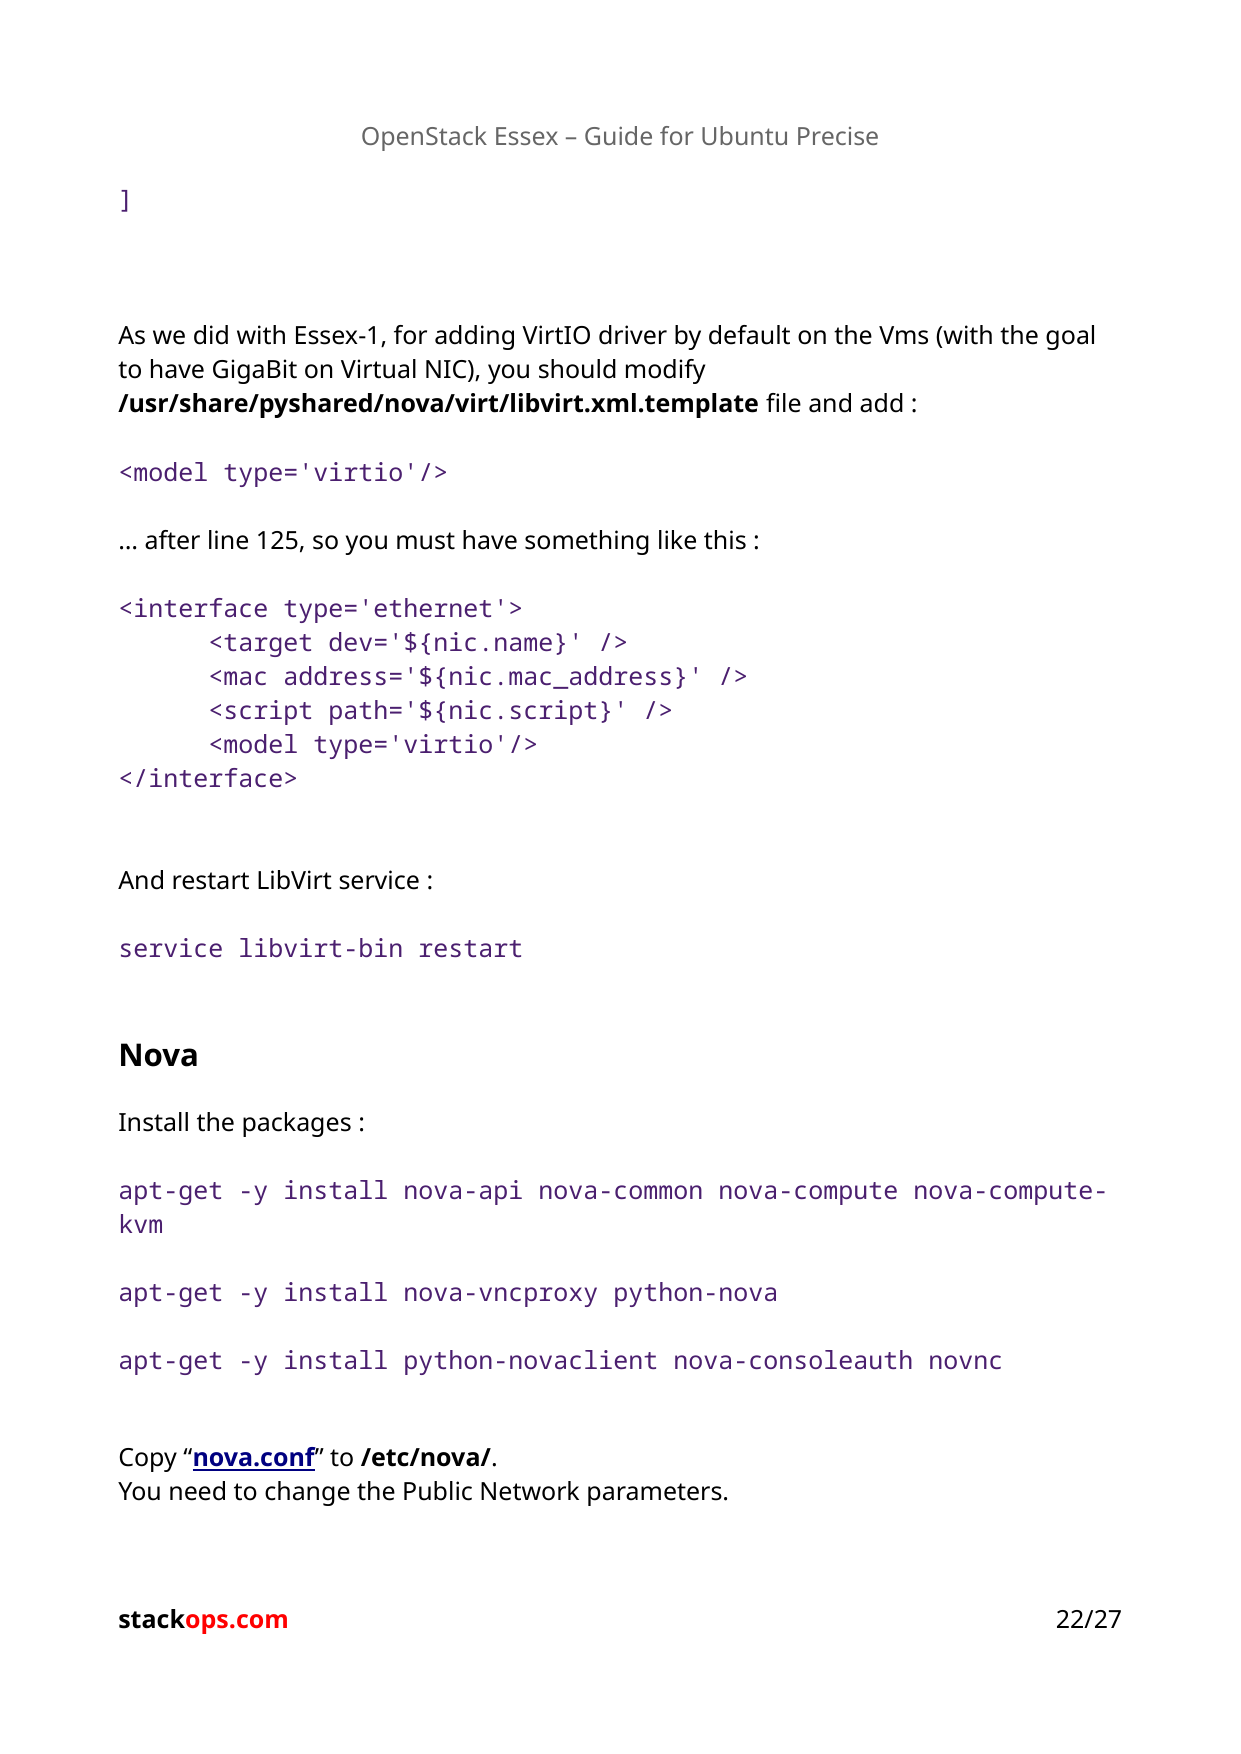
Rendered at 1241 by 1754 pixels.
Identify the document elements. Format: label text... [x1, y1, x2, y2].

text And restart LibVirt service : [118, 863, 1122, 897]
text <mac address='${nic.mac_address}' /> [118, 658, 1122, 693]
text <script path='${nic.script}' /> [118, 693, 1122, 727]
text Install the packages : [118, 1104, 1122, 1139]
text <interface type='ethernet'> [118, 590, 1122, 624]
text apt-get -y install python-novaclient nova-consoleauth novnc [118, 1343, 1122, 1377]
text <target dev='${nic.name}' /> [118, 624, 1122, 658]
text As we did with Essex-1, for adding VirtIO driver by default on the Vms (with the goal to have GigaBit on Virtual NIC), you should modify /usr/share/pyshared/nova/virt/libvirt.xml.template file and add : [118, 318, 1122, 420]
text Nova [118, 1033, 1122, 1076]
text You need to change the Public Network parameters. [118, 1474, 1122, 1508]
text ] [118, 182, 1122, 216]
text Copy “nova.conf” to /etc/nova/. [118, 1440, 1122, 1474]
text apt-get -y install nova-api nova-common nova-compute nova-compute-kvm [118, 1173, 1122, 1241]
text service libvirt-bin restart [118, 931, 1122, 965]
text <model type='virtio'/> [118, 454, 1122, 488]
text apt-get -y install nova-vncproxy python-nova [118, 1275, 1122, 1309]
text <model type='virtio'/> [118, 727, 1122, 761]
text … after line 125, so you must have something like this : [118, 522, 1122, 556]
text </interface> [118, 761, 1122, 795]
